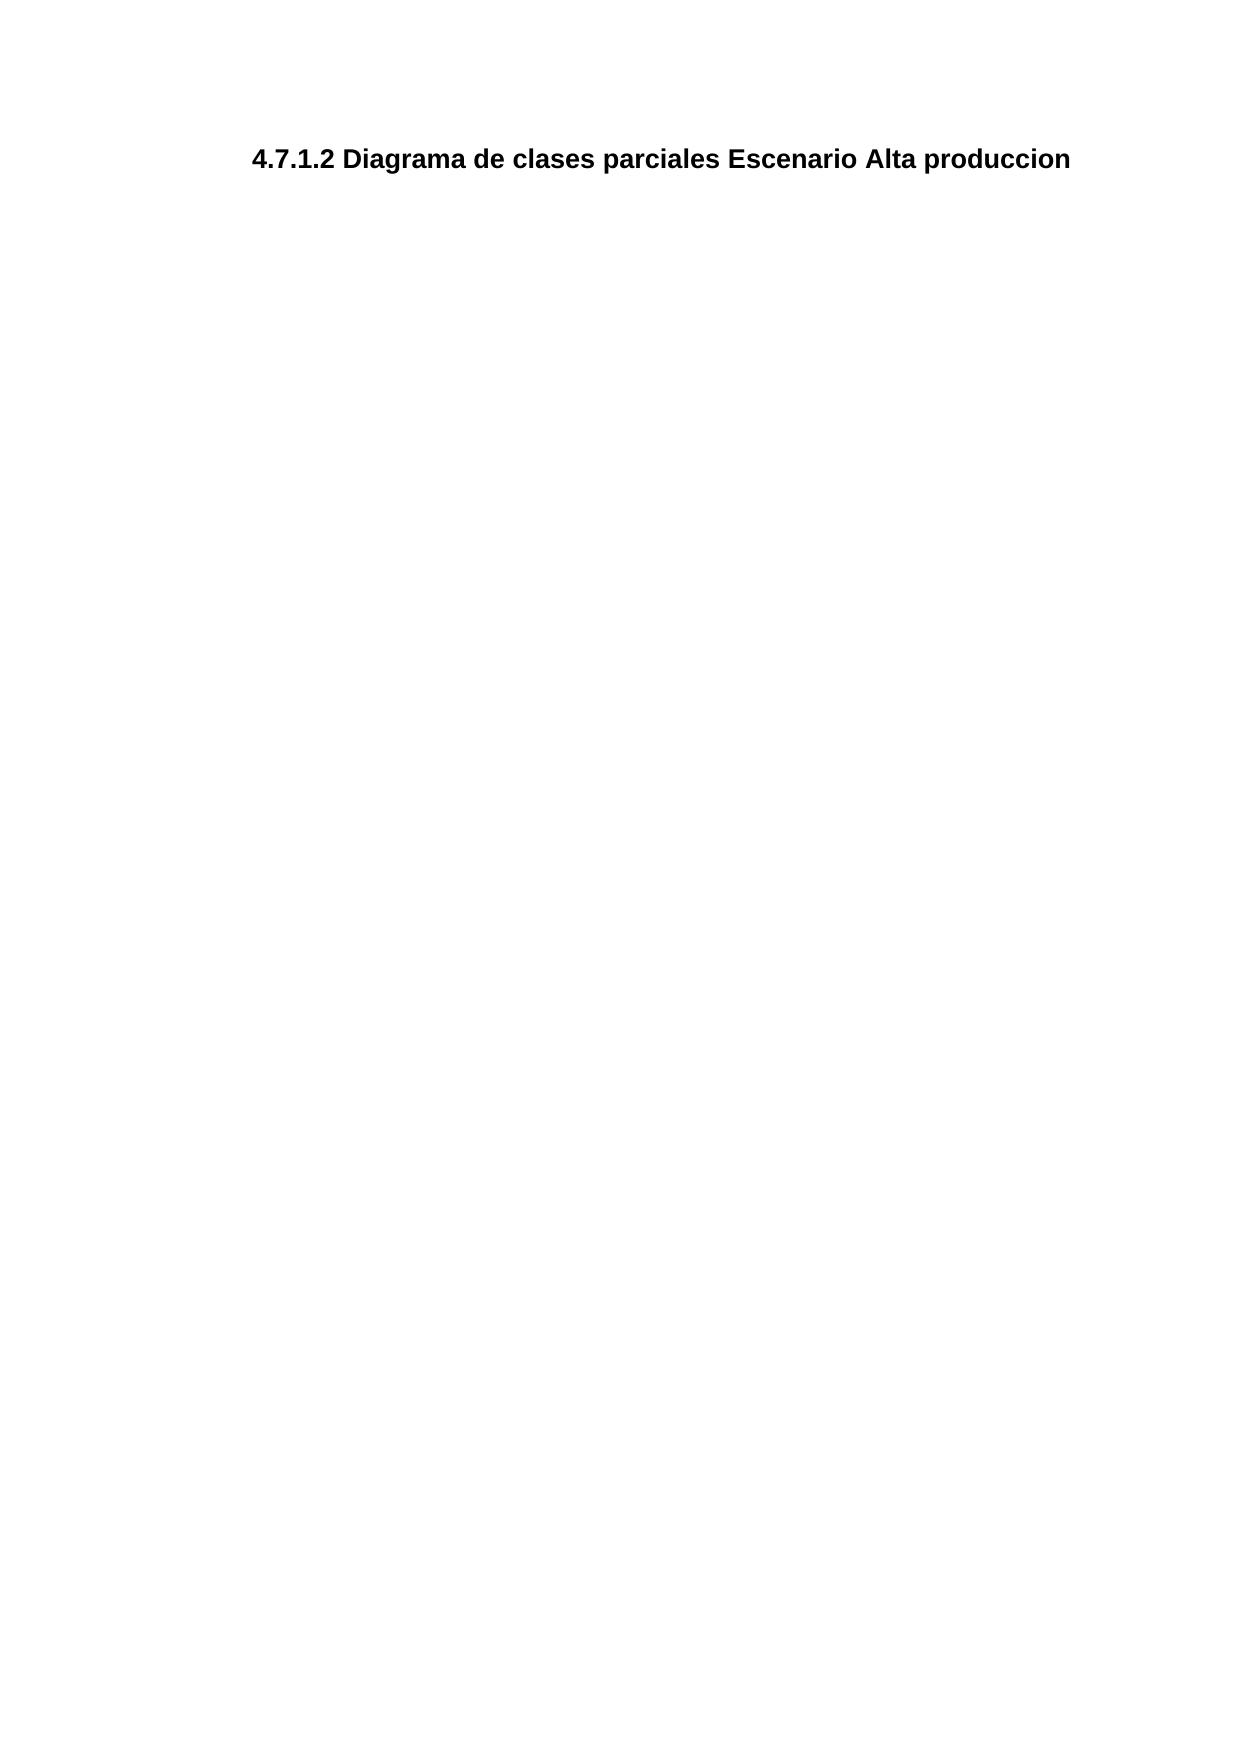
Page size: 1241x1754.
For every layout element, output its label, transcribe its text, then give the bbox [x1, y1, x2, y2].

list Diagrama de clases parciales Escenario Alta produccion [244, 143, 1122, 174]
